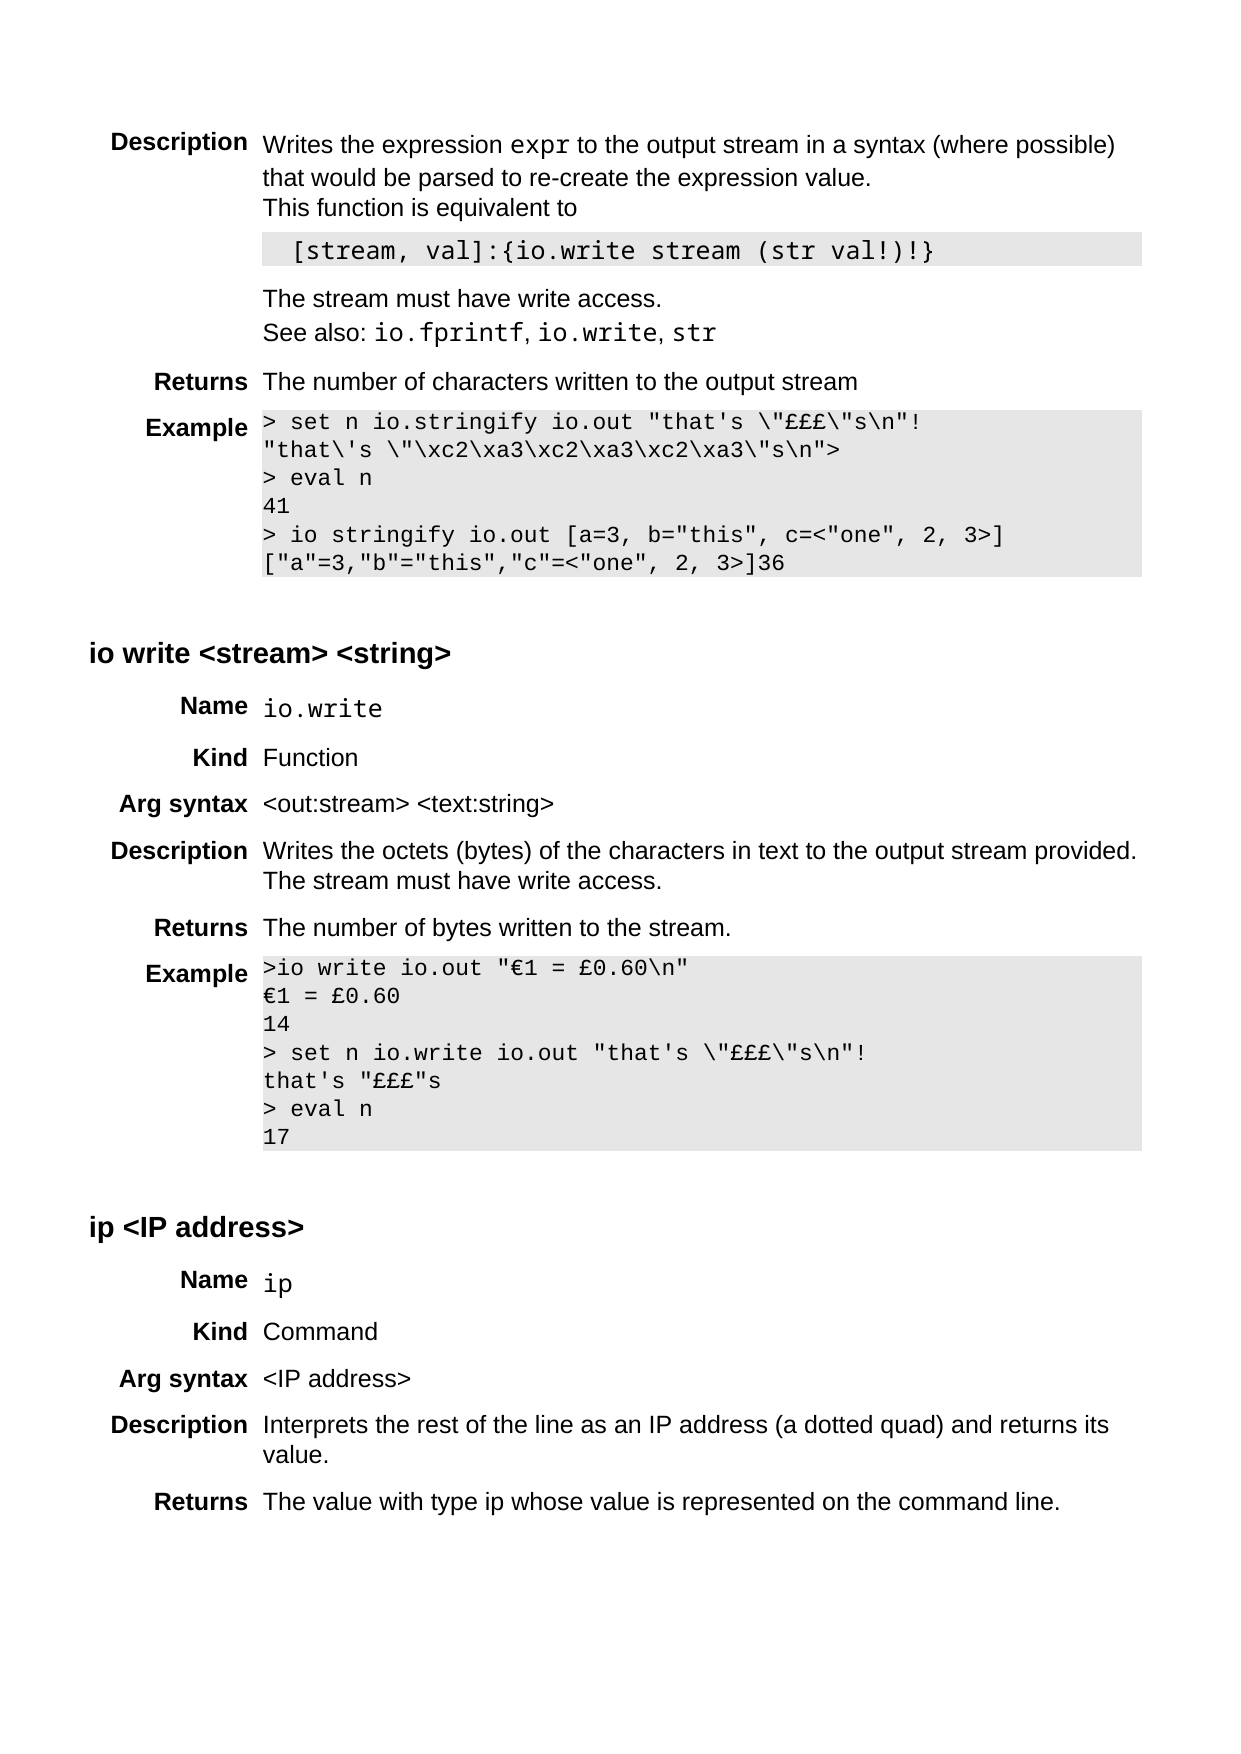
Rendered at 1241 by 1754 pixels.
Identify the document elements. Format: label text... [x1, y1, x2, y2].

table_cell Command [260, 1308, 1145, 1355]
table_cell Description [89, 827, 260, 904]
table_header Name [89, 1256, 260, 1308]
table_cell Arg syntax [89, 781, 260, 827]
table_cell Returns [89, 358, 259, 404]
subtitle ip <IP address> [88, 1211, 1145, 1244]
table_cell Kind [89, 1308, 260, 1355]
table_cell Interprets the rest of the line as an IP address (a dotted quad) and returns its value. [260, 1401, 1145, 1478]
table_cell Kind [89, 734, 260, 781]
table_cell Arg syntax [89, 1355, 260, 1401]
table_cell Writes the octets (bytes) of the characters in text to the output stream provided. The stream must have write access. [260, 827, 1145, 904]
table_cell The value with type ip whose value is represented on the command line. [260, 1478, 1145, 1524]
table_header io.write [260, 682, 1145, 734]
table_cell > set n io.stringify io.out "that's \"£££\"s\n"! "that\'s \"\xc2\xa3\xc2\xa3\xc2\xa3\"s\n"> > eval n 41 > io stringify io.out [a=3, b="this", c=<"one", 2, 3>] ["a"=3,"b"="this","c"=<"one", 2, 3>]36 [260, 404, 1145, 589]
table_cell Description [89, 1401, 260, 1478]
table_cell The number of bytes written to the stream. [260, 904, 1145, 950]
table_cell Example [89, 950, 260, 1163]
table_cell >io write io.out "€1 = £0.60\n" €1 = £0.60 14 > set n io.write io.out "that's \"£££\"s\n"! that's "£££"s > eval n 17 [260, 950, 1145, 1163]
table_cell Returns [89, 904, 260, 950]
table_cell Function [260, 734, 1145, 781]
table_cell The number of characters written to the output stream [260, 358, 1145, 404]
table_cell <IP address> [260, 1355, 1145, 1401]
table_header Name [89, 682, 260, 734]
table_header ip [260, 1256, 1145, 1308]
table_cell <out:stream> <text:string> [260, 781, 1145, 827]
table_cell Returns [89, 1478, 260, 1524]
table_cell Example [89, 404, 259, 589]
table_cell Description [89, 118, 259, 358]
table_cell Writes the expression expr to the output stream in a syntax (where possible) that would be parsed to re-create the expression value. This function is equivalent to [stream, val]:{io.write stream (str val!)!} The stream must have write access. See also: io.fprintf, io.write, str [260, 118, 1145, 358]
subtitle io write <stream> <string> [88, 636, 1145, 670]
